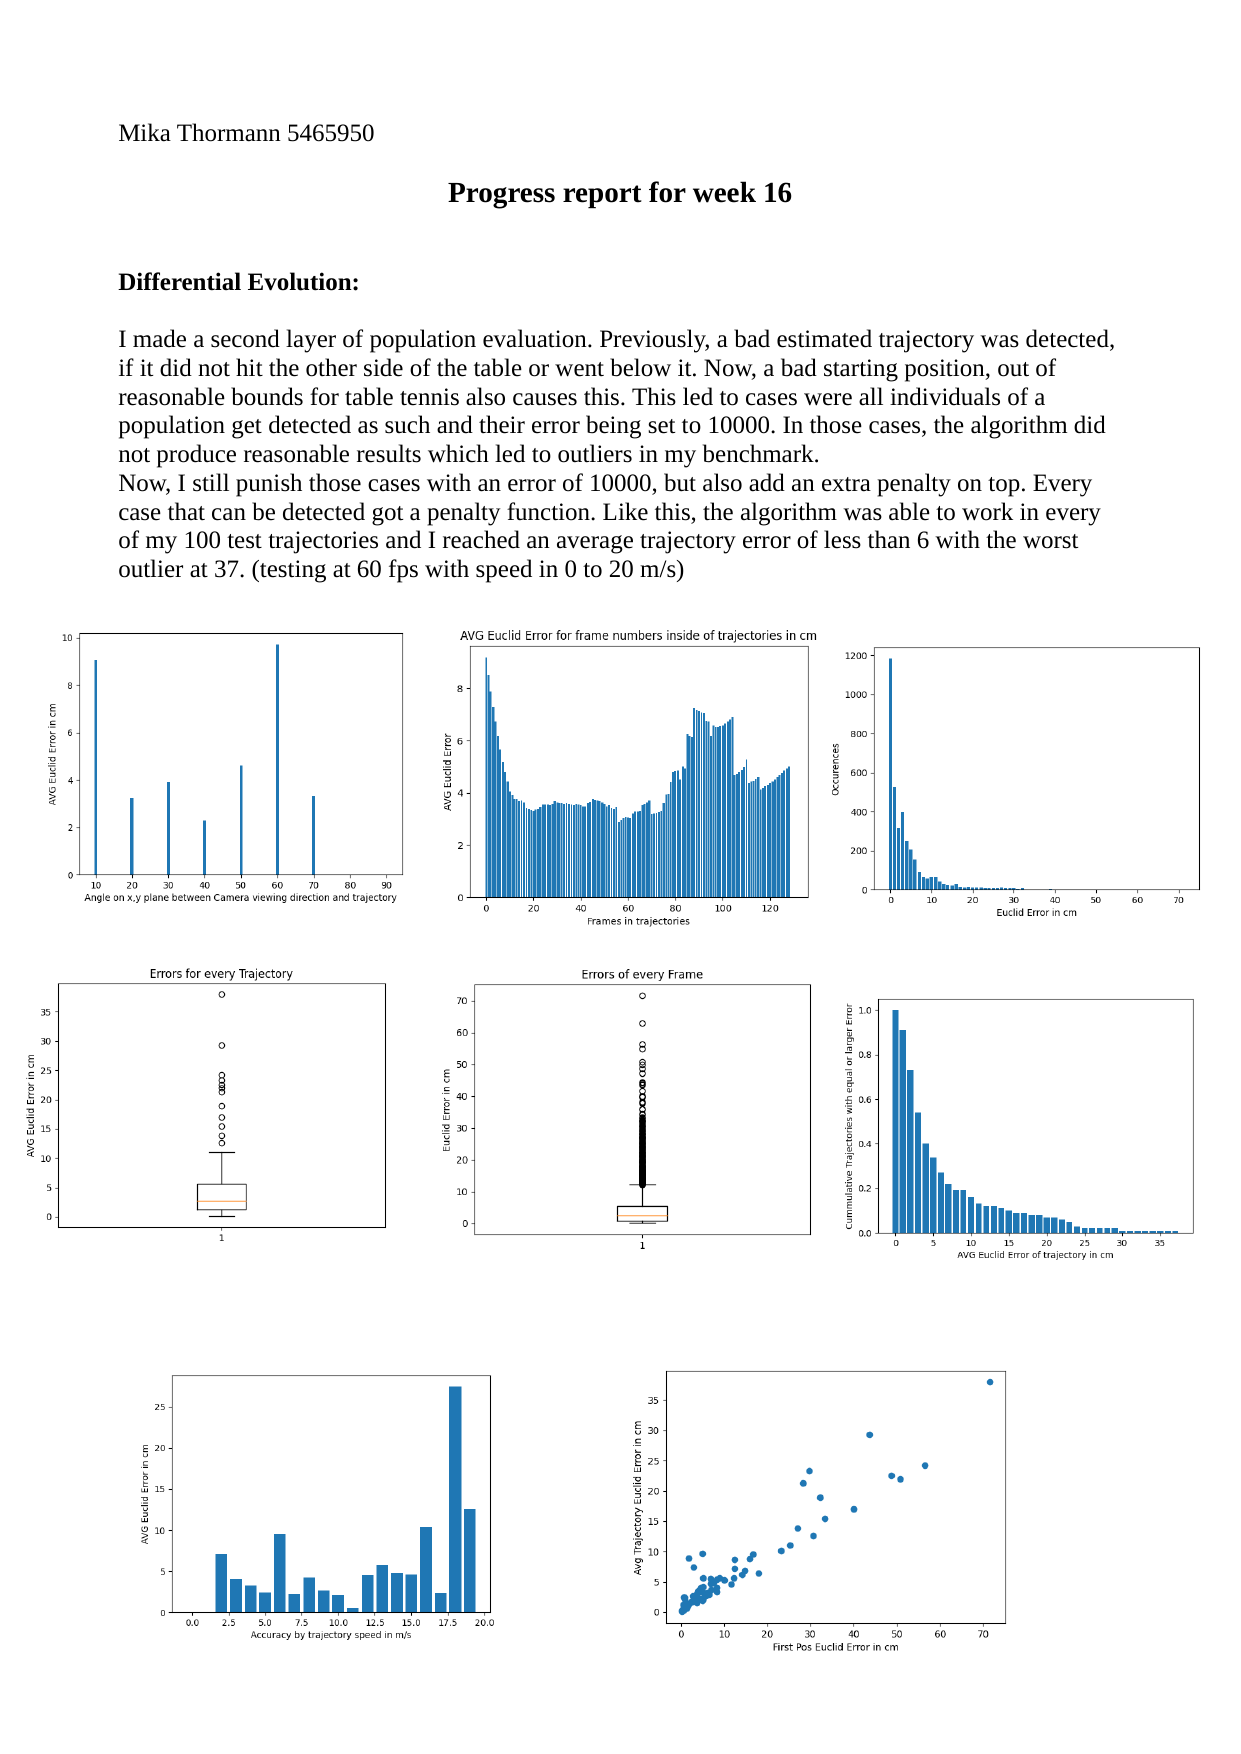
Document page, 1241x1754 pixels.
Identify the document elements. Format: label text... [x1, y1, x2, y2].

picture [5, 945, 1233, 1270]
text Differential Evolution: [118, 267, 1122, 295]
text Now, I still punish those cases with an error of 10000, but also add an extra penalty on top. Every case that can be detected got a penalty function. Like this, the algorithm was able to work in every of my 100 test trajectories and I reached an average trajectory error of less than 6 with the worst outlier at 37. (testing at 60 fps with speed in 0 to 20 m/s) [118, 468, 1122, 583]
picture [27, 596, 1240, 933]
text I made a second layer of population evaluation. Previously, a bad estimated trajectory was detected, if it did not hit the other side of the table or went below it. Now, a bad starting position, out of reasonable bounds for table tennis also causes this. This led to cases were all individuals of a population get detected as such and their error being set to 10000. In those cases, the algorithm did not produce reasonable results which led to outliers in my benchmark. [118, 324, 1122, 468]
picture [612, 1331, 1049, 1659]
picture [120, 1338, 531, 1646]
text Mika Thormann 5465950 [118, 118, 1122, 147]
text Progress report for week 16 [118, 176, 1122, 209]
